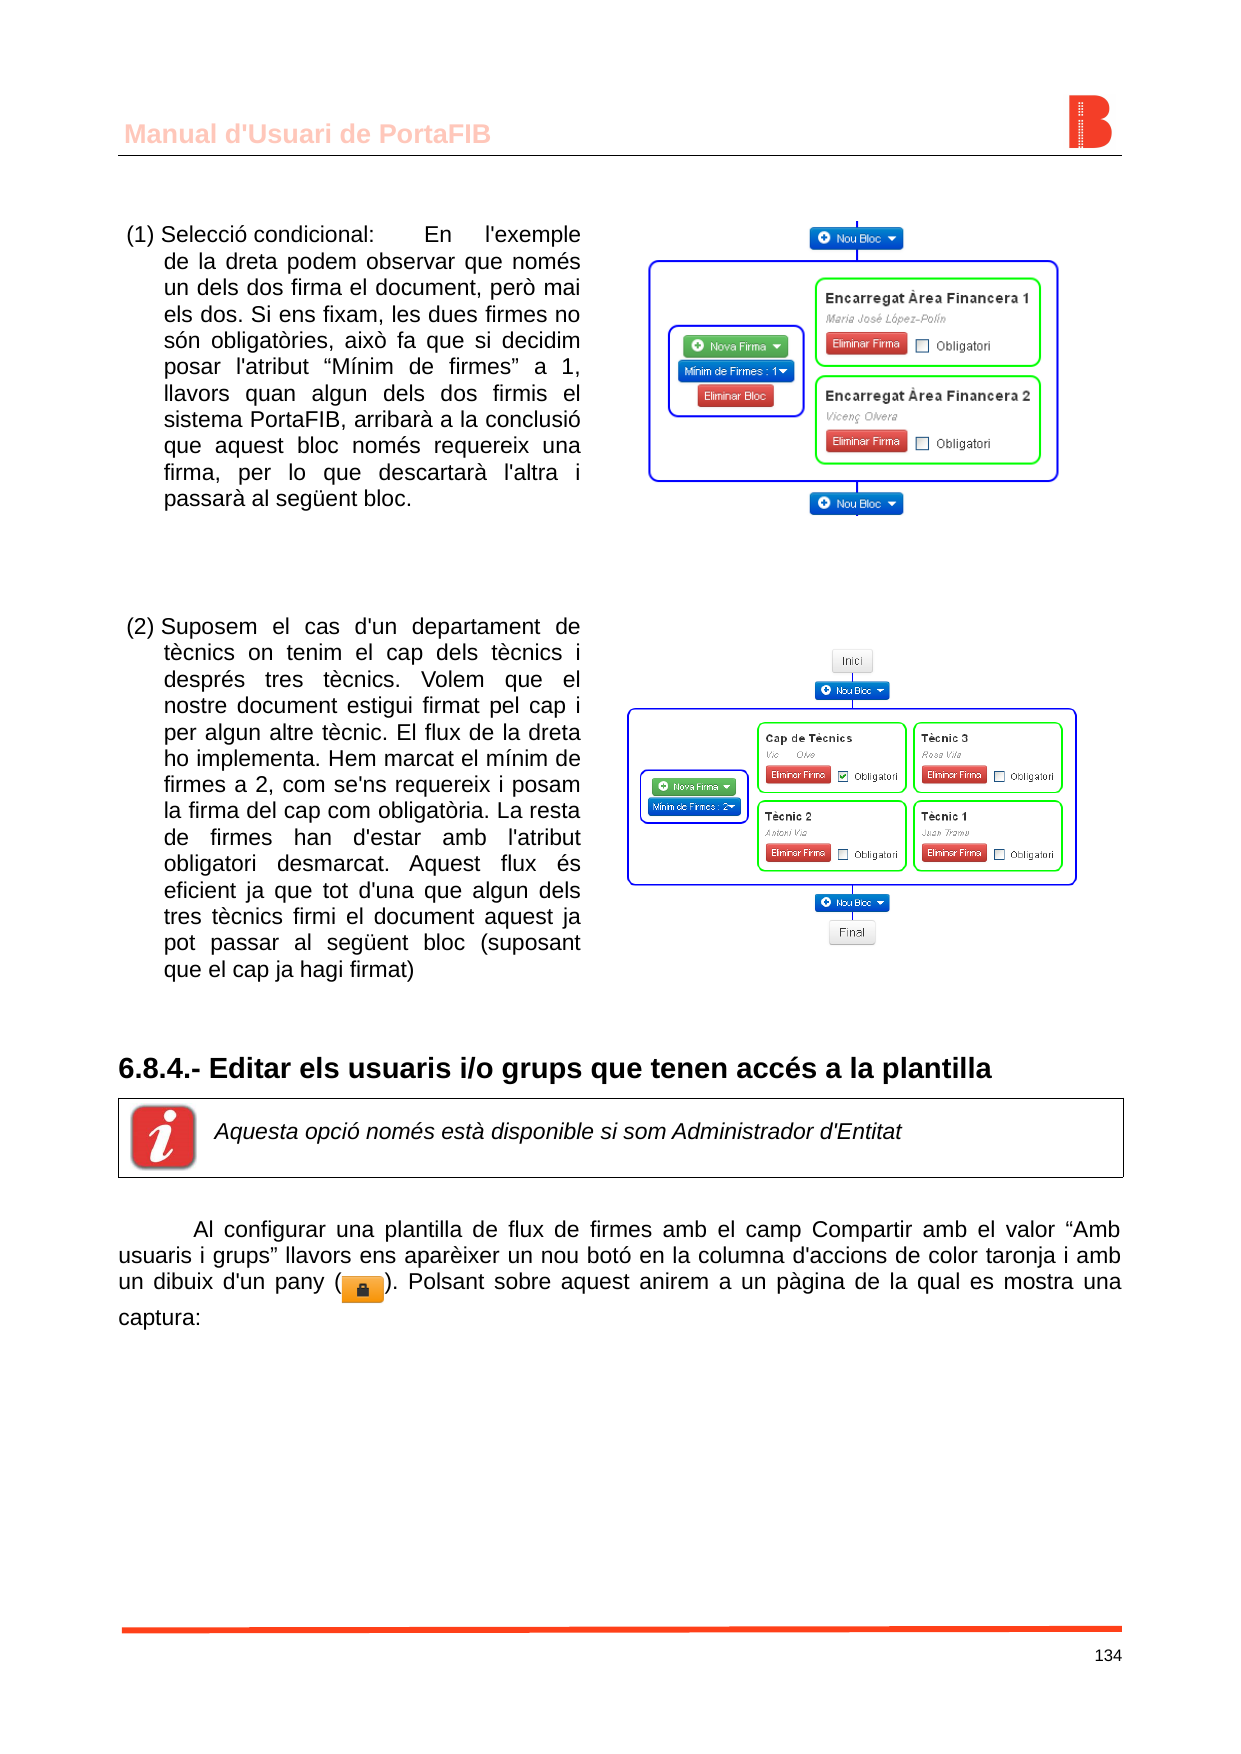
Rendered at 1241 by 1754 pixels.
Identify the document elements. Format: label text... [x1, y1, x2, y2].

picture [1063, 94, 1117, 150]
table_header Selecció condicional: En l'exemple de la dreta podem observar que només un dels dos firma el document, però mai els dos. Si ens fixam, les dues firmes no són obligatòries, això fa que si decidim posar l'atribut “Mínim de firmes” a 1, llavors quan algun dels dos firmis el sistema PortaFIB, arribarà a la conclusió que aquest bloc només requereix una firma, per lo que descartarà l'altra i passarà al següent bloc. [118, 216, 587, 607]
table_cell Suposem el cas d'un departament de tècnics on tenim el cap dels tècnics i després tres tècnics. Volem que el nostre document estigui firmat pel cap i per algun altre tècnic. El flux de la dreta ho implementa. Hem marcat el mínim de firmes a 2, com se'ns requereix i posam la firma del cap com obligatòria. La resta de firmes han d'estar amb l'atribut obligatori desmarcat. Aquest flux és eficient ja que tot d'una que algun dels tres tècnics firmi el document aquest ja pot passar al següent bloc (suposant que el cap ja hagi firmat) [118, 607, 587, 1000]
subtitle Editar els usuaris i/o grups que tenen accés a la plantilla [118, 1052, 1122, 1085]
text Al configurar una plantilla de flux de firmes amb el camp Compartir amb el valor “Amb usuaris i grups” llavors ens aparèixer un nou botó en la columna d'accions de color taronja i amb un dibuix d'un pany (). Polsant sobre aquest anirem a un pàgina de la qual es mostra una captura: [118, 1216, 1122, 1330]
picture [617, 640, 1092, 955]
picture [129, 1103, 198, 1171]
table_header [587, 216, 1122, 607]
picture [633, 221, 1075, 516]
table_header [119, 1099, 209, 1177]
picture [341, 1275, 385, 1304]
table_header Aquesta opció només està disponible si som Administrador d'Entitat [209, 1099, 1123, 1177]
table_cell [587, 607, 1122, 1000]
